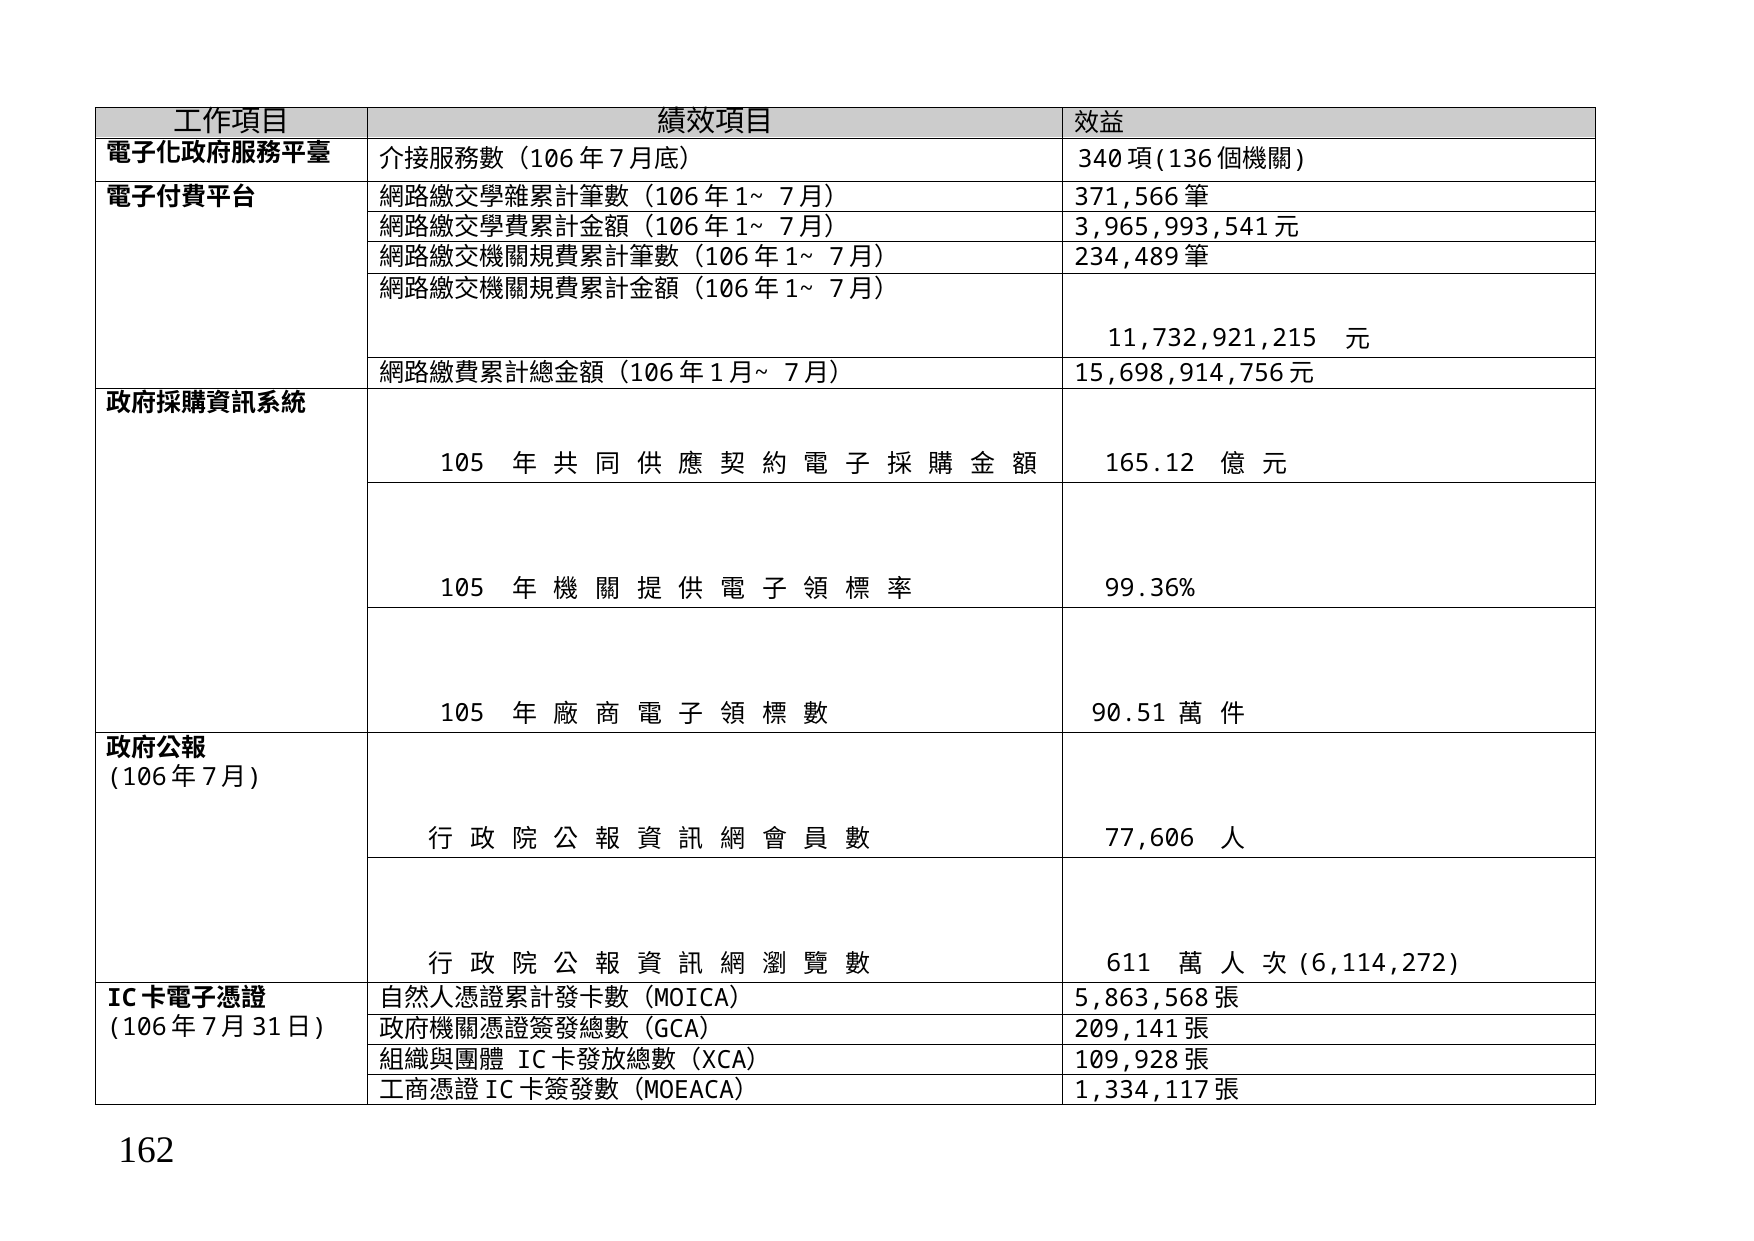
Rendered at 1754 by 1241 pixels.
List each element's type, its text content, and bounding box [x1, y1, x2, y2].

table_cell 105年廠商電子領標數 [368, 608, 1062, 732]
table_cell 網路繳交機關規費累計筆數（106年1~ 7月） [368, 242, 1062, 273]
table_cell 3,965,993,541元 [1063, 212, 1595, 241]
table_cell 組織與團體 IC卡發放總數（XCA） [368, 1045, 1062, 1074]
table_cell 11,732,921,215元 [1063, 274, 1595, 357]
table_header 績效項目 [368, 108, 1062, 137]
table_cell 行政院公報資訊網會員數 [368, 733, 1062, 857]
table_cell 自然人憑證累計發卡數（MOICA） [368, 983, 1062, 1013]
table_header 效益 [1063, 108, 1595, 137]
table_cell 網路繳交機關規費累計金額（106年1~ 7月） [368, 274, 1062, 357]
table_cell 105年共同供應契約電子採購金額 [368, 389, 1062, 482]
table_cell 網路繳交學雜累計筆數（106年1~ 7月） [368, 182, 1062, 211]
table_cell 1,334,117張 [1063, 1075, 1595, 1104]
table_cell 政府採購資訊系統 [96, 389, 367, 732]
table_cell 5,863,568張 [1063, 983, 1595, 1013]
table_cell 介接服務數（106年7月底） [368, 139, 1062, 181]
table_cell 行政院公報資訊網瀏覽數 [368, 858, 1062, 982]
table_cell 網路繳費累計總金額（106年1月~ 7月） [368, 358, 1062, 387]
table_cell 209,141張 [1063, 1015, 1595, 1044]
table_cell 15,698,914,756元 [1063, 358, 1595, 387]
table_cell 105年機關提供電子領標率 [368, 483, 1062, 607]
table_cell 政府公報 (106年7月) [96, 733, 367, 982]
table_cell 611萬人次(6,114,272) [1063, 858, 1595, 982]
table_cell 90.51萬件 [1063, 608, 1595, 732]
table_cell IC卡電子憑證 (106年7月31日) [96, 983, 367, 1104]
table_cell 165.12億元 [1063, 389, 1595, 482]
table_cell 99.36% [1063, 483, 1595, 607]
table_cell 電子付費平台 [96, 182, 367, 387]
table_cell 77,606人 [1063, 733, 1595, 857]
table_cell 網路繳交學費累計金額（106年1~ 7月） [368, 212, 1062, 241]
table_cell 234,489筆 [1063, 242, 1595, 273]
table_cell 340項(136個機關) [1063, 139, 1595, 181]
table_cell 政府機關憑證簽發總數（GCA） [368, 1015, 1062, 1044]
table_header 工作項目 [96, 108, 367, 137]
table_cell 工商憑證IC卡簽發數（MOEACA） [368, 1075, 1062, 1104]
table_cell 電子化政府服務平臺 [96, 139, 367, 181]
table_cell 109,928張 [1063, 1045, 1595, 1074]
table_cell 371,566筆 [1063, 182, 1595, 211]
